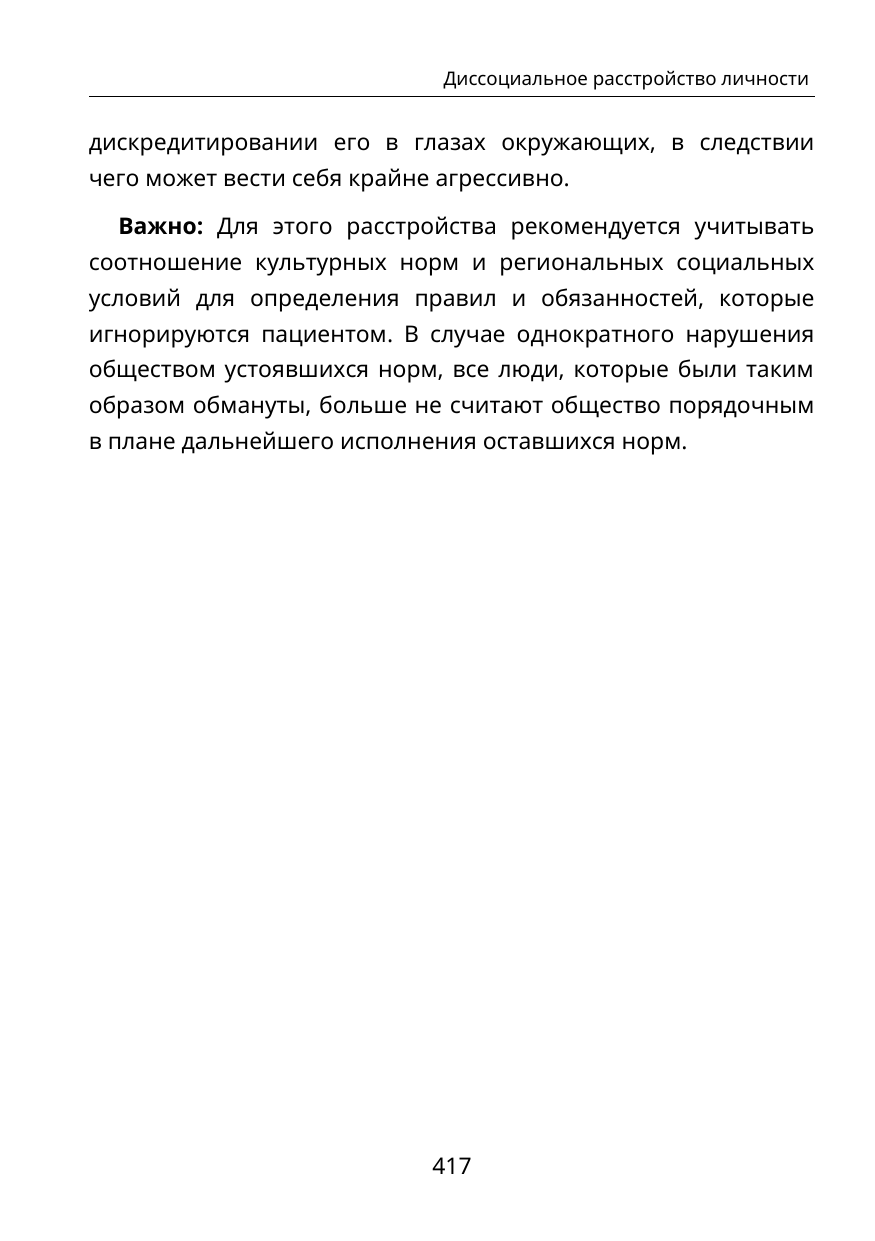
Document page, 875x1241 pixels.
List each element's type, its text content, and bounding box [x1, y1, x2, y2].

text Важно: Для этого расстройства рекомендуется учитывать соотношение культурных норм и региональных социальных условий для определения правил и обязанностей, которые игнорируются пациентом. В случае однократного нарушения обществом устоявшихся норм, все люди, которые были таким образом обмануты, больше не считают общество порядочным в плане дальнейшего исполнения оставшихся норм. [88, 210, 815, 457]
text дискредитировании его в глазах окружающих, в следствии чего может вести себя крайне агрессивно. [88, 126, 815, 193]
